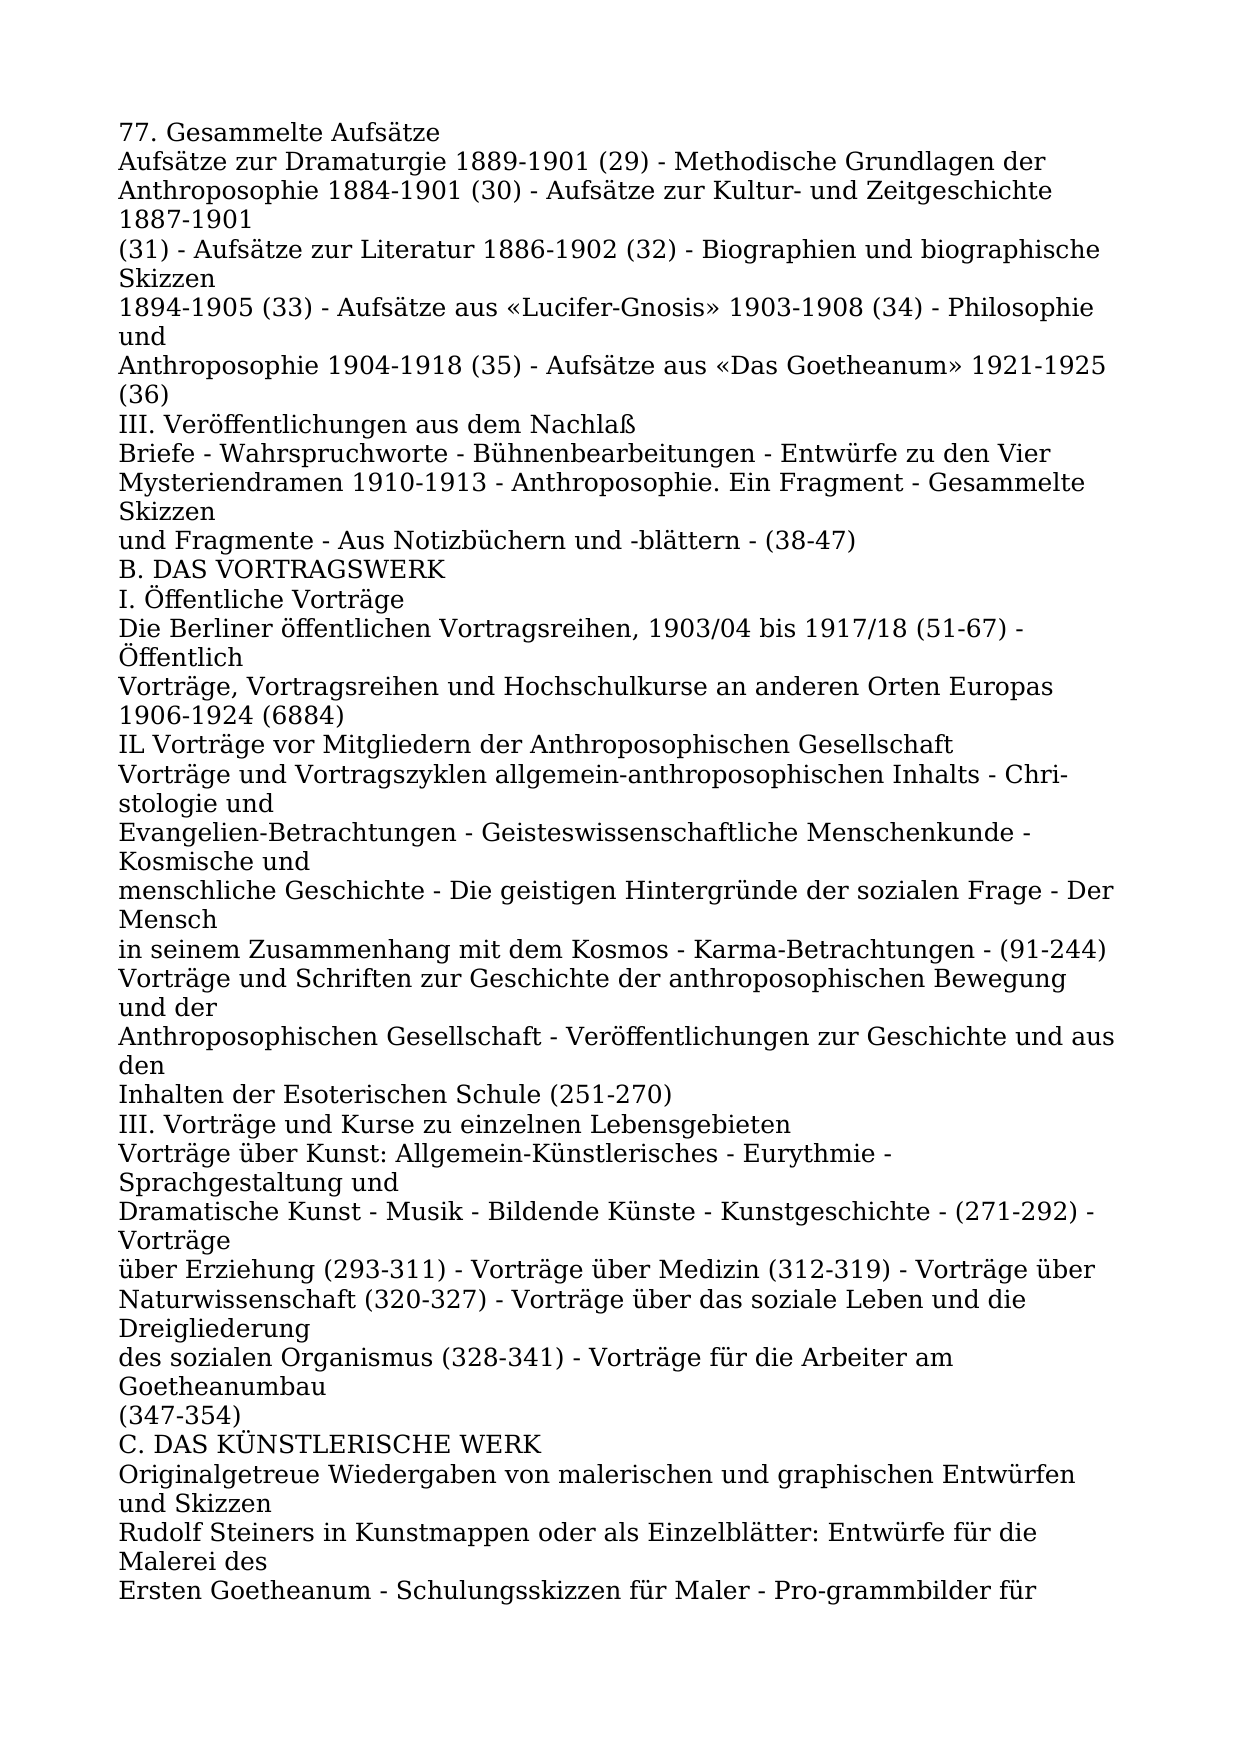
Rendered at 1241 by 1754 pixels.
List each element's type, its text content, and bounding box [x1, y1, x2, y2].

text III. Vorträge und Kurse zu einzelnen Lebensgebieten [118, 1110, 1122, 1139]
text 77. Gesammelte Aufsätze [118, 118, 1122, 147]
text Naturwissenschaft (320-327) - Vorträge über das soziale Leben und die Dreigliederung [118, 1285, 1122, 1343]
text Anthroposophie 1884-1901 (30) - Aufsätze zur Kultur- und Zeitgeschichte 1887-1901 [118, 176, 1122, 235]
text Die Berliner öffentlichen Vortragsreihen, 1903/04 bis 1917/18 (51-67) -Öffentlich [118, 614, 1122, 672]
text menschliche Geschichte - Die geistigen Hintergründe der sozialen Frage - Der Mensch [118, 876, 1122, 935]
text Inhalten der Esoterischen Schule (251-270) [118, 1081, 1122, 1110]
text und Fragmente - Aus Notizbüchern und -blättern - (38-47) [118, 526, 1122, 556]
text Rudolf Steiners in Kunstmappen oder als Einzelblätter: Entwürfe für die Malerei des [118, 1518, 1122, 1576]
text C. DAS KÜNSTLERISCHE WERK [118, 1431, 1122, 1460]
text des sozialen Organismus (328-341) - Vorträge für die Arbeiter am Goetheanumbau [118, 1343, 1122, 1401]
text Vorträge und Schriften zur Geschichte der anthroposophischen Bewegung und der [118, 964, 1122, 1022]
text (347-354) [118, 1401, 1122, 1431]
text Vorträge und Vortragszyklen allgemein-anthroposophischen Inhalts - Chri-stologie und [118, 760, 1122, 818]
text Aufsätze zur Dramaturgie 1889-1901 (29) - Methodische Grundlagen der [118, 147, 1122, 176]
text Vorträge, Vortragsreihen und Hochschulkurse an anderen Orten Europas 1906-1924 (6884) [118, 672, 1122, 731]
text in seinem Zusammenhang mit dem Kosmos - Karma-Betrachtungen - (91-244) [118, 935, 1122, 964]
text Evangelien-Betrachtungen - Geisteswissenschaftliche Menschenkunde - Kosmische und [118, 818, 1122, 876]
text Vorträge über Kunst: Allgemein-Künstlerisches - Eurythmie - Sprachgestaltung und [118, 1139, 1122, 1197]
text (31) - Aufsätze zur Literatur 1886-1902 (32) - Biographien und biographische Skizzen [118, 235, 1122, 293]
text IL Vorträge vor Mitgliedern der Anthroposophischen Gesellschaft [118, 731, 1122, 760]
text 1894-1905 (33) - Aufsätze aus «Lucifer-Gnosis» 1903-1908 (34) - Philosophie und [118, 293, 1122, 351]
text Dramatische Kunst - Musik - Bildende Künste - Kunstgeschichte - (271-292) - Vorträge [118, 1197, 1122, 1256]
text Briefe - Wahrspruchworte - Bühnenbearbeitungen - Entwürfe zu den Vier [118, 439, 1122, 468]
text B. DAS VORTRAGSWERK [118, 556, 1122, 585]
text Ersten Goetheanum - Schulungsskizzen für Maler - Pro-grammbilder für [118, 1576, 1122, 1606]
text III. Veröffentlichungen aus dem Nachlaß [118, 410, 1122, 439]
text Anthroposophie 1904-1918 (35) - Aufsätze aus «Das Goetheanum» 1921-1925 (36) [118, 351, 1122, 410]
text Originalgetreue Wiedergaben von malerischen und graphischen Entwürfen und Skizzen [118, 1460, 1122, 1518]
text Anthroposophischen Gesellschaft - Veröffentlichungen zur Geschichte und aus den [118, 1022, 1122, 1081]
text Mysteriendramen 1910-1913 - Anthroposophie. Ein Fragment - Gesammelte Skizzen [118, 468, 1122, 526]
text I. Öffentliche Vorträge [118, 585, 1122, 614]
text über Erziehung (293-311) - Vorträge über Medizin (312-319) - Vorträge über [118, 1256, 1122, 1285]
